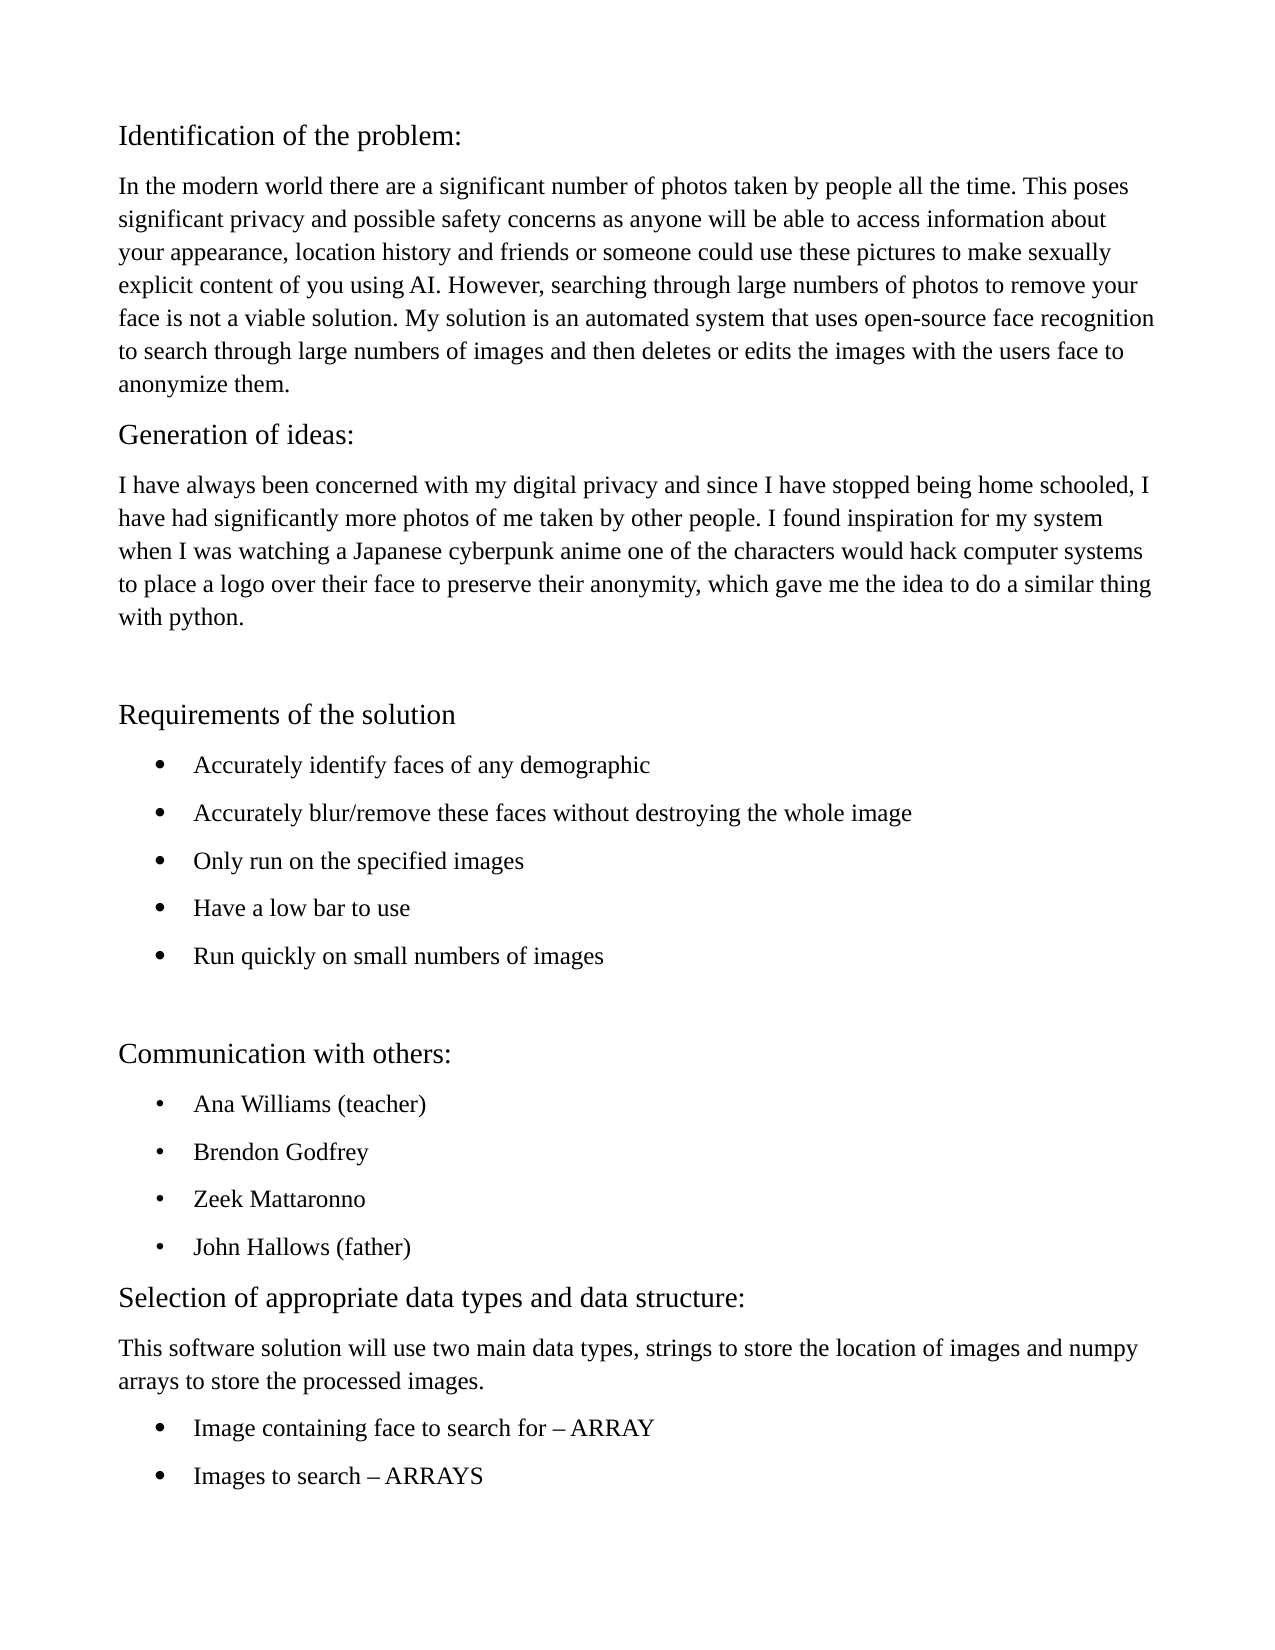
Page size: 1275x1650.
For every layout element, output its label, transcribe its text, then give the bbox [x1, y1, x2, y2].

list John Hallows (father) [156, 1232, 1157, 1261]
list Ana Williams (teacher) [156, 1089, 1157, 1118]
text In the modern world there are a significant number of photos taken by people all the time. This poses significant privacy and possible safety concerns as anyone will be able to access information about your appearance, location history and friends or someone could use these pictures to make sexually explicit content of you using AI. However, searching through large numbers of photos to remove your face is not a viable solution. My solution is an automated system that uses open-source face recognition to search through large numbers of images and then deletes or edits the images with the users face to anonymize them. [118, 171, 1157, 398]
list Zeek Mattaronno [156, 1184, 1157, 1213]
text Requirements of the solution [118, 697, 1157, 731]
list Have a low bar to use [156, 893, 1157, 922]
text Communication with others: [118, 1036, 1157, 1070]
list Images to search – ARRAYS [156, 1461, 1157, 1490]
list Image containing face to search for – ARRAY [156, 1413, 1157, 1442]
list Accurately blur/remove these faces without destroying the whole image [156, 798, 1157, 827]
list Only run on the specified images [156, 846, 1157, 874]
text Generation of ideas: [118, 417, 1157, 451]
text This software solution will use two main data types, strings to store the location of images and numpy arrays to store the processed images. [118, 1333, 1157, 1394]
list Brendon Godfrey [156, 1137, 1157, 1166]
text I have always been concerned with my digital privacy and since I have stopped being home schooled, I have had significantly more photos of me taken by other people. I found inspiration for my system when I was watching a Japanese cyberpunk anime one of the characters would hack computer systems to place a logo over their face to preserve their anonymity, which gave me the idea to do a similar thing with python. [118, 470, 1157, 631]
text Selection of appropriate data types and data structure: [118, 1280, 1157, 1313]
list Accurately identify faces of any demographic [156, 751, 1157, 779]
text Identification of the problem: [118, 118, 1157, 152]
list Run quickly on small numbers of images [156, 941, 1157, 970]
